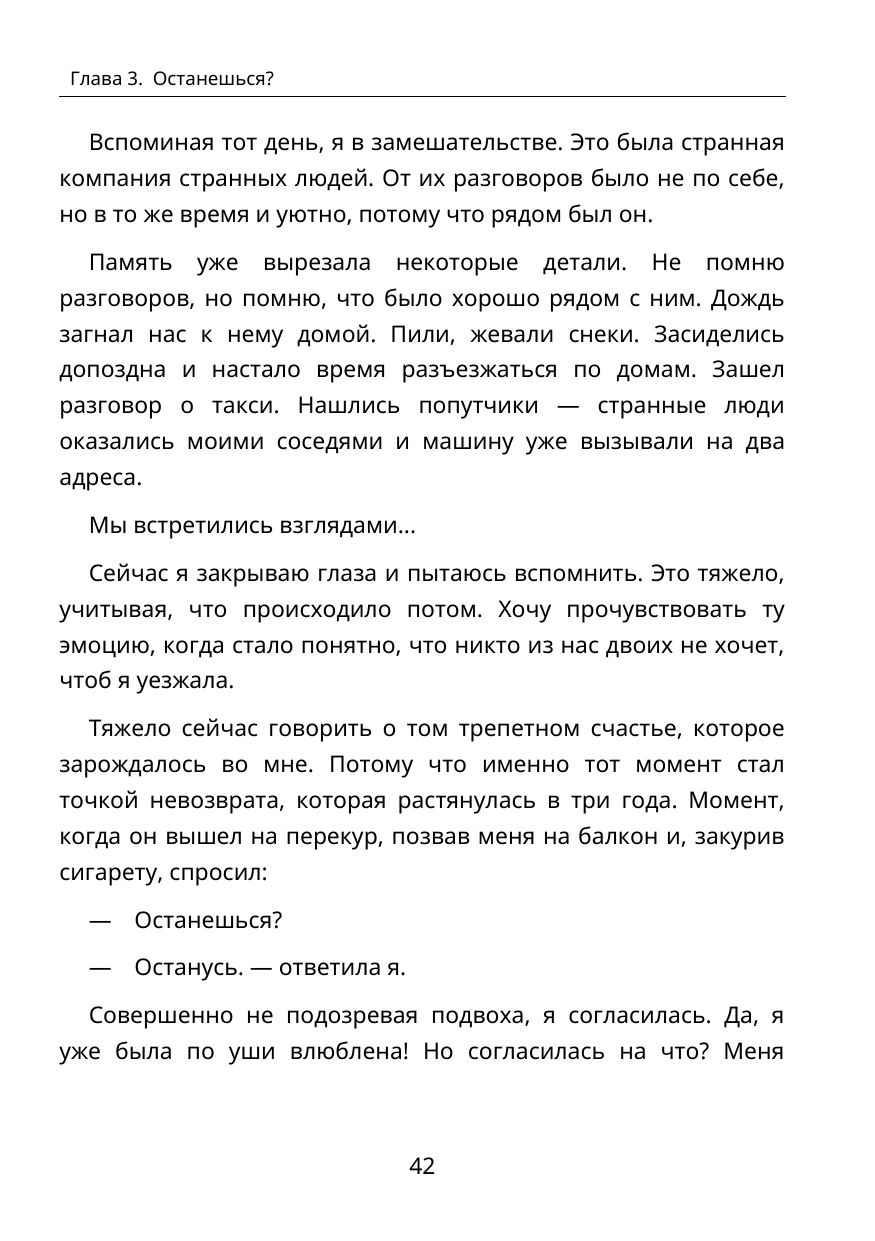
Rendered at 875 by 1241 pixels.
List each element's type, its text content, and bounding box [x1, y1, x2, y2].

text Сейчас я закрываю глаза и пытаюсь вспомнить. Это тяжело, учитывая, что происходило потом. Хочу прочувствовать ту эмоцию, когда стало понятно, что никто из нас двоих не хочет, чтоб я уезжала. [59, 557, 786, 696]
text Память уже вырезала некоторые детали. Не помню разговоров, но помню, что было хорошо рядом с ним. Дождь загнал нас к нему домой. Пили, жевали снеки. Засиделись допоздна и настало время разъезжаться по домам. Зашел разговор о такси. Нашлись попутчики — странные люди оказались моими соседями и машину уже вызывали на два адреса. [59, 246, 786, 492]
text Тяжело сейчас говорить о том трепетном счастье, которое зарождалось во мне. Потому что именно тот момент стал точкой невозврата, которая растянулась в три года. Момент, когда он вышел на перекур, позвав меня на балкон и, закурив сигарету, спросил: [59, 712, 786, 887]
list Останешься? [59, 904, 786, 935]
text Вспоминая тот день, я в замешательстве. Это была странная компания странных людей. От их разговоров было не по себе, но в то же время и уютно, потому что рядом был он. [59, 126, 786, 229]
text Совершенно не подозревая подвоха, я согласилась. Да, я уже была по уши влюблена! Но согласилась на что? Меня [59, 999, 786, 1066]
text Мы встретились взглядами... [59, 509, 786, 540]
list Останусь. — ответила я. [59, 951, 786, 983]
